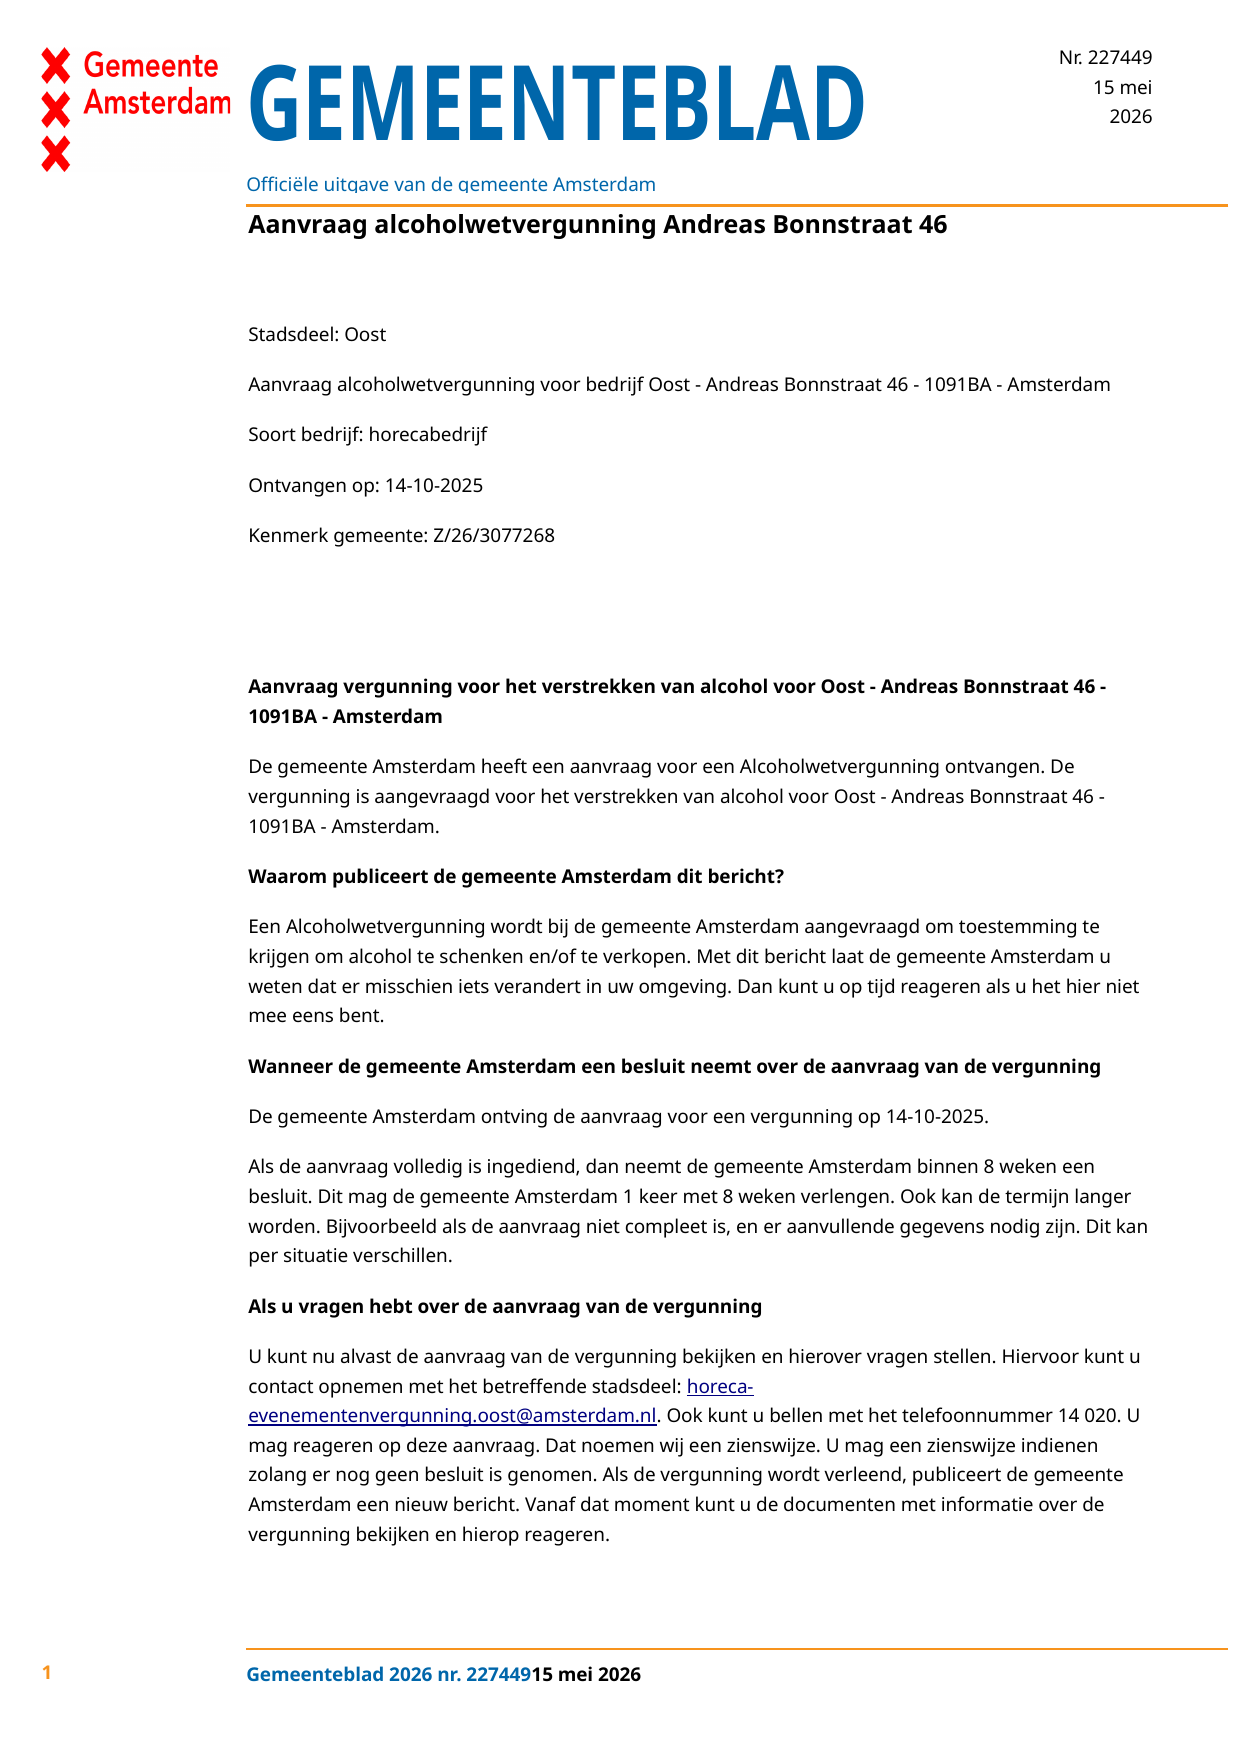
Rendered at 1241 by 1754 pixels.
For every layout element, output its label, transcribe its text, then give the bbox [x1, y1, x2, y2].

text Soort bedrijf: horecabedrijf [248, 422, 1152, 447]
text De gemeente Amsterdam ontving de aanvraag voor een vergunning op 14-10-2025. [248, 1103, 1152, 1129]
text Wanneer de gemeente Amsterdam een besluit neemt over de aanvraag van de vergunning [248, 1053, 1152, 1078]
text Ontvangen op: 14-10-2025 [248, 472, 1152, 498]
picture [41, 47, 231, 172]
text Als u vragen hebt over de aanvraag van de vergunning [248, 1293, 1152, 1318]
text De gemeente Amsterdam heeft een aanvraag voor een Alcoholwetvergunning ontvangen. De vergunning is aangevraagd voor het verstrekken van alcohol voor Oost - Andreas Bonnstraat 46 - 1091BA - Amsterdam. [248, 754, 1152, 838]
text Stadsdeel: Oost [248, 321, 1152, 346]
text Als de aanvraag volledig is ingediend, dan neemt de gemeente Amsterdam binnen 8 weken een besluit. Dit mag de gemeente Amsterdam 1 keer met 8 weken verlengen. Ook kan de termijn langer worden. Bijvoorbeeld als de aanvraag niet compleet is, en er aanvullende gegevens nodig zijn. Dit kan per situatie verschillen. [248, 1154, 1152, 1268]
text Aanvraag alcoholwetvergunning Andreas Bonnstraat 46 [248, 207, 1152, 241]
text Kenmerk gemeente: Z/26/3077268 [248, 522, 1152, 548]
text Aanvraag vergunning voor het verstrekken van alcohol voor Oost - Andreas Bonnstraat 46 - 1091BA - Amsterdam [248, 674, 1152, 729]
text Aanvraag alcoholwetvergunning voor bedrijf Oost - Andreas Bonnstraat 46 - 1091BA - Amsterdam [248, 371, 1152, 397]
text Waarom publiceert de gemeente Amsterdam dit bericht? [248, 863, 1152, 889]
text Een Alcoholwetvergunning wordt bij de gemeente Amsterdam aangevraagd om toestemming te krijgen om alcohol te schenken en/of te verkopen. Met dit bericht laat de gemeente Amsterdam u weten dat er misschien iets verandert in uw omgeving. Dan kunt u op tijd reageren als u het hier niet mee eens bent. [248, 914, 1152, 1028]
text U kunt nu alvast de aanvraag van de vergunning bekijken en hierover vragen stellen. Hiervoor kunt u contact opnemen met het betreffende stadsdeel: horeca-evenementenvergunning.oost@amsterdam.nl. Ook kunt u bellen met het telefoonnummer 14 020. U mag reageren op deze aanvraag. Dat noemen wij een zienswijze. U mag een zienswijze indienen zolang er nog geen besluit is genomen. Als de vergunning wordt verleend, publiceert de gemeente Amsterdam een nieuw bericht. Vanaf dat moment kunt u de documenten met informatie over de vergunning bekijken en hierop reageren. [248, 1343, 1152, 1546]
